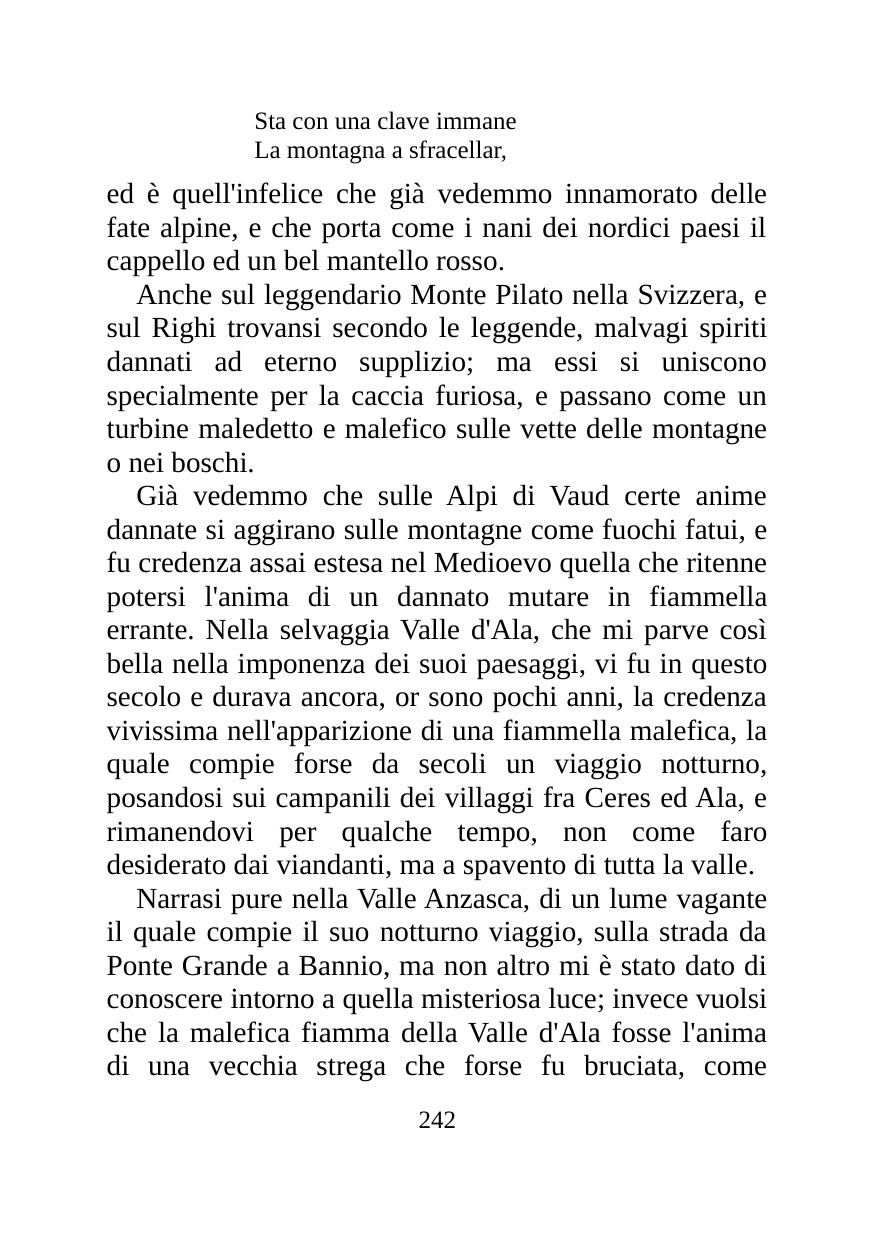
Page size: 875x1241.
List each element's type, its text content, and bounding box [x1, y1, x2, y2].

text Narrasi pure nella Valle Anzasca, di un lume vagante il quale compie il suo notturno viaggio, sulla strada da Ponte Grande a Bannio, ma non altro mi è stato dato di conoscere intorno a quella misteriosa luce; invece vuolsi che la malefica fiamma della Valle d'Ala fosse l'anima di una vecchia strega che forse fu bruciata, come [106, 881, 768, 1082]
text Sta con una clave immane La montagna a sfracellar, [224, 106, 768, 164]
text Anche sul leggendario Monte Pilato nella Svizzera, e sul Righi trovansi secondo le leggende, malvagi spiriti dannati ad eterno supplizio; ma essi si uniscono specialmente per la caccia furiosa, e passano come un turbine maledetto e malefico sulle vette delle montagne o nei boschi. [106, 277, 768, 478]
text Già vedemmo che sulle Alpi di Vaud certe anime dannate si aggirano sulle montagne come fuochi fatui, e fu credenza assai estesa nel Medioevo quella che ritenne potersi l'anima di un dannato mutare in fiammella errante. Nella selvaggia Valle d'Ala, che mi parve così bella nella imponenza dei suoi paesaggi, vi fu in questo secolo e durava ancora, or sono pochi anni, la credenza vivissima nell'apparizione di una fiammella malefica, la quale compie forse da secoli un viaggio notturno, posandosi sui campanili dei villaggi fra Ceres ed Ala, e rimanendovi per qualche tempo, non come faro desiderato dai viandanti, ma a spavento di tutta la valle. [106, 478, 768, 881]
text ed è quell'infelice che già vedemmo innamorato delle fate alpine, e che porta come i nani dei nordici paesi il cappello ed un bel mantello rosso. [106, 176, 768, 277]
